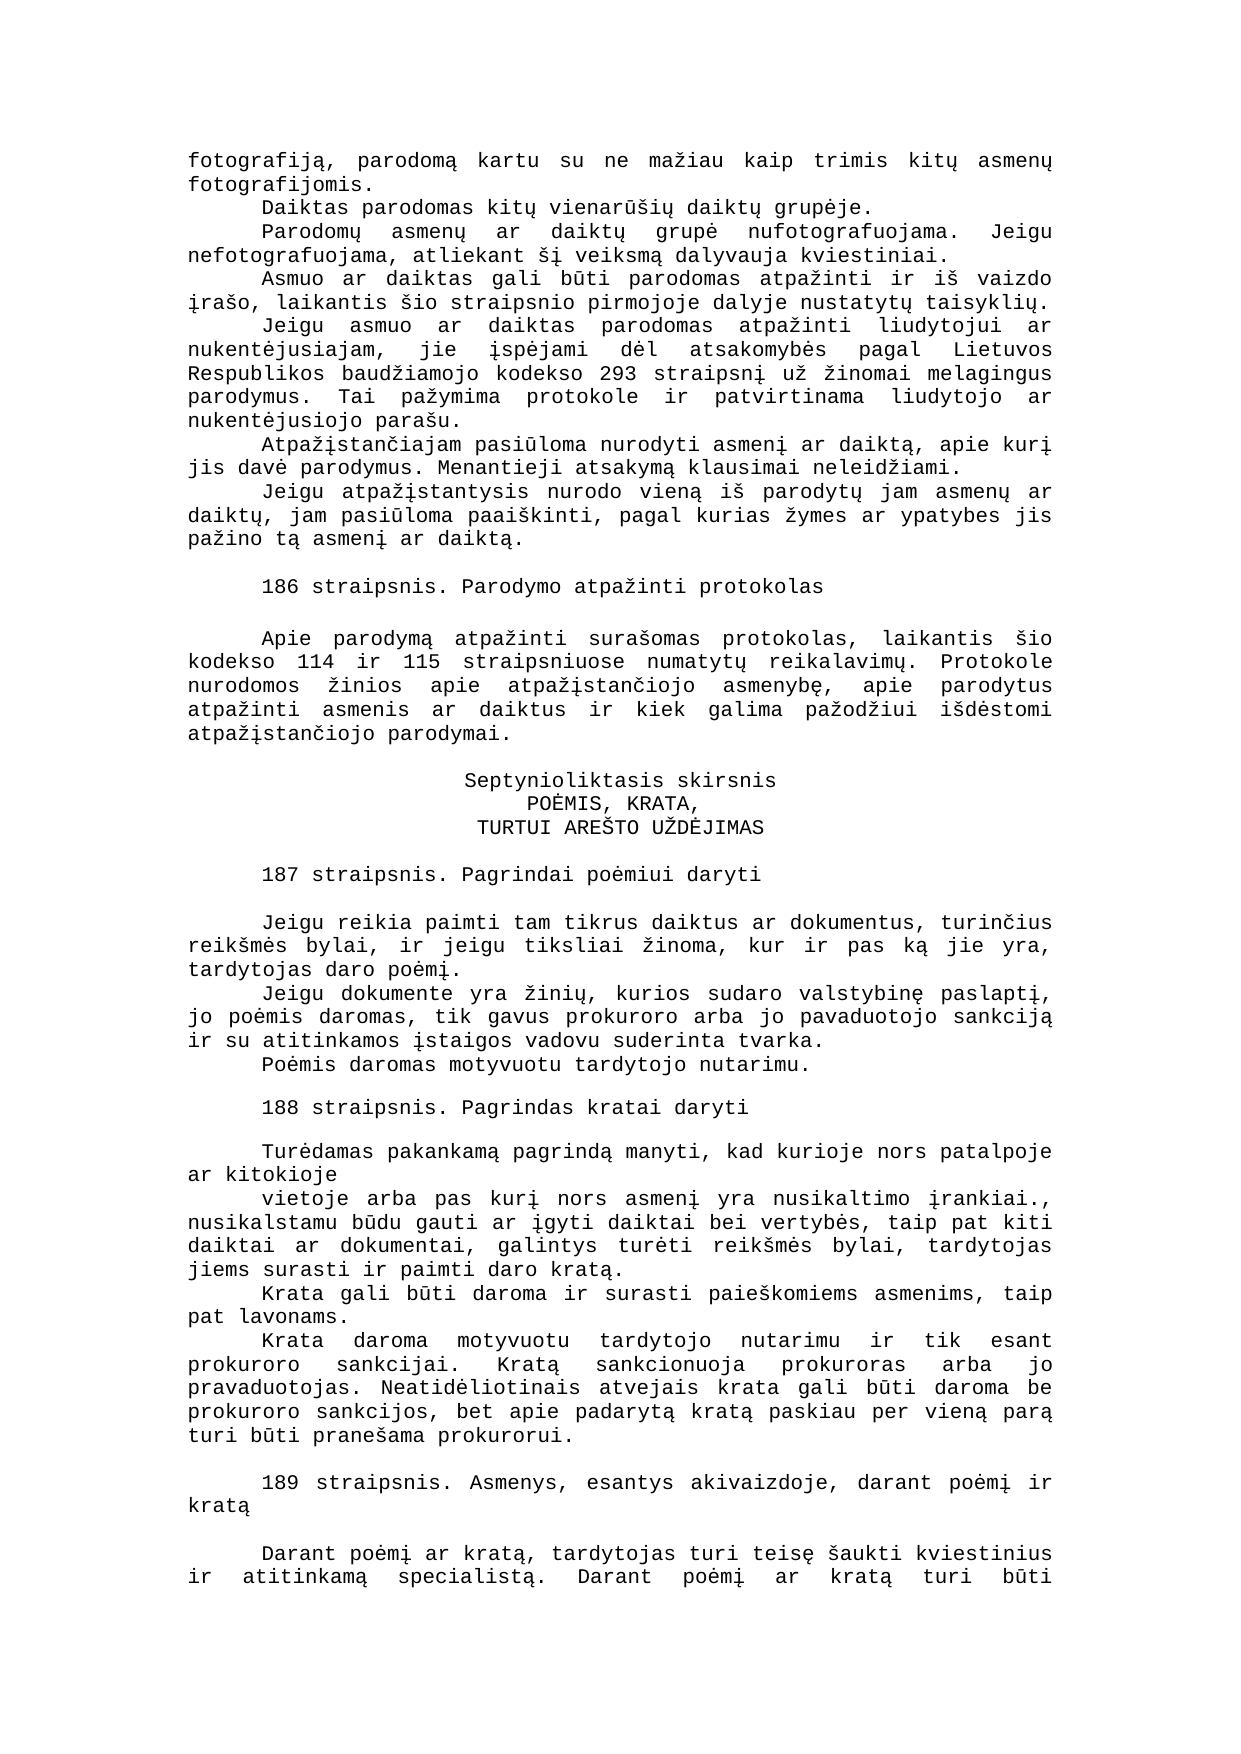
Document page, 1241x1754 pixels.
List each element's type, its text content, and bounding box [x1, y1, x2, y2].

text Apie parodymą atpažinti surašomas protokolas, laikantis šio kodekso 114 ir 115 straipsniuose numatytų reikalavimų. Protokole nurodomos žinios apie atpažįstančiojo asmenybę, apie parodytus atpažinti asmenis ar daiktus ir kiek galima pažodžiui išdėstomi atpažįstančiojo parodymai. [187, 628, 1053, 746]
text Atpažįstančiajam pasiūloma nurodyti asmenį ar daiktą, apie kurį jis davė parodymus. Menantieji atsakymą klausimai neleidžiami. [187, 434, 1053, 481]
text POĖMIS, KRATA, [187, 793, 1053, 817]
text Jeigu asmuo ar daiktas parodomas atpažinti liudytojui ar nukentėjusiajam, jie įspėjami dėl atsakomybės pagal Lietuvos Respublikos baudžiamojo kodekso 293 straipsnį už žinomai melagingus parodymus. Tai pažymima protokole ir patvirtinama liudytojo ar nukentėjusiojo parašu. [187, 316, 1053, 434]
text Krata gali būti daroma ir surasti paieškomiems asmenims, taip pat lavonams. [187, 1283, 1053, 1330]
text Jeigu atpažįstantysis nurodo vieną iš parodytų jam asmenų ar daiktų, jam pasiūloma paaiškinti, pagal kurias žymes ar ypatybes jis pažino tą asmenį ar daiktą. [187, 481, 1053, 552]
text 189 straipsnis. Asmenys, esantys akivaizdoje, darant poėmį ir kratą [187, 1472, 1053, 1519]
text Darant poėmį ar kratą, tardytojas turi teisę šaukti kviestinius ir atitinkamą specialistą. Darant poėmį ar kratą turi būti [187, 1543, 1053, 1590]
text Daiktas parodomas kitų vienarūšių daiktų grupėje. [187, 197, 1053, 221]
text Krata daroma motyvuotu tardytojo nutarimu ir tik esant prokuroro sankcijai. Kratą sankcionuoja prokuroras arba jo pravaduotojas. Neatidėliotinais atvejais krata gali būti daroma be prokuroro sankcijos, bet apie padarytą kratą paskiau per vieną parą turi būti pranešama prokurorui. [187, 1330, 1053, 1448]
text Poėmis daromas motyvuotu tardytojo nutarimu. [187, 1053, 1053, 1077]
text Parodomų asmenų ar daiktų grupė nufotografuojama. Jeigu nefotografuojama, atliekant šį veiksmą dalyvauja kviestiniai. [187, 221, 1053, 268]
text 188 straipsnis. Pagrindas kratai daryti [187, 1097, 1053, 1121]
text 186 straipsnis. Parodymo atpažinti protokolas [187, 576, 1053, 599]
text Septynioliktasis skirsnis [187, 770, 1053, 793]
text Jeigu reikia paimti tam tikrus daiktus ar dokumentus, turinčius reikšmės bylai, ir jeigu tiksliai žinoma, kur ir pas ką jie yra, tardytojas daro poėmį. [187, 912, 1053, 983]
text 187 straipsnis. Pagrindai poėmiui daryti [187, 864, 1053, 888]
text Asmuo ar daiktas gali būti parodomas atpažinti ir iš vaizdo įrašo, laikantis šio straipsnio pirmojoje dalyje nustatytų taisyklių. [187, 268, 1053, 316]
text vietoje arba pas kurį nors asmenį yra nusikaltimo įrankiai., nusikalstamu būdu gauti ar įgyti daiktai bei vertybės, taip pat kiti daiktai ar dokumentai, galintys turėti reikšmės bylai, tardytojas jiems surasti ir paimti daro kratą. [187, 1188, 1053, 1283]
text Turėdamas pakankamą pagrindą manyti, kad kurioje nors patalpoje ar kitokioje [187, 1141, 1053, 1188]
text Jeigu dokumente yra žinių, kurios sudaro valstybinę paslaptį, jo poėmis daromas, tik gavus prokuroro arba jo pavaduotojo sankciją ir su atitinkamos įstaigos vadovu suderinta tvarka. [187, 983, 1053, 1053]
text TURTUI AREŠTO UŽDĖJIMAS [187, 817, 1053, 841]
text fotografiją, parodomą kartu su ne mažiau kaip trimis kitų asmenų fotografijomis. [187, 150, 1053, 197]
